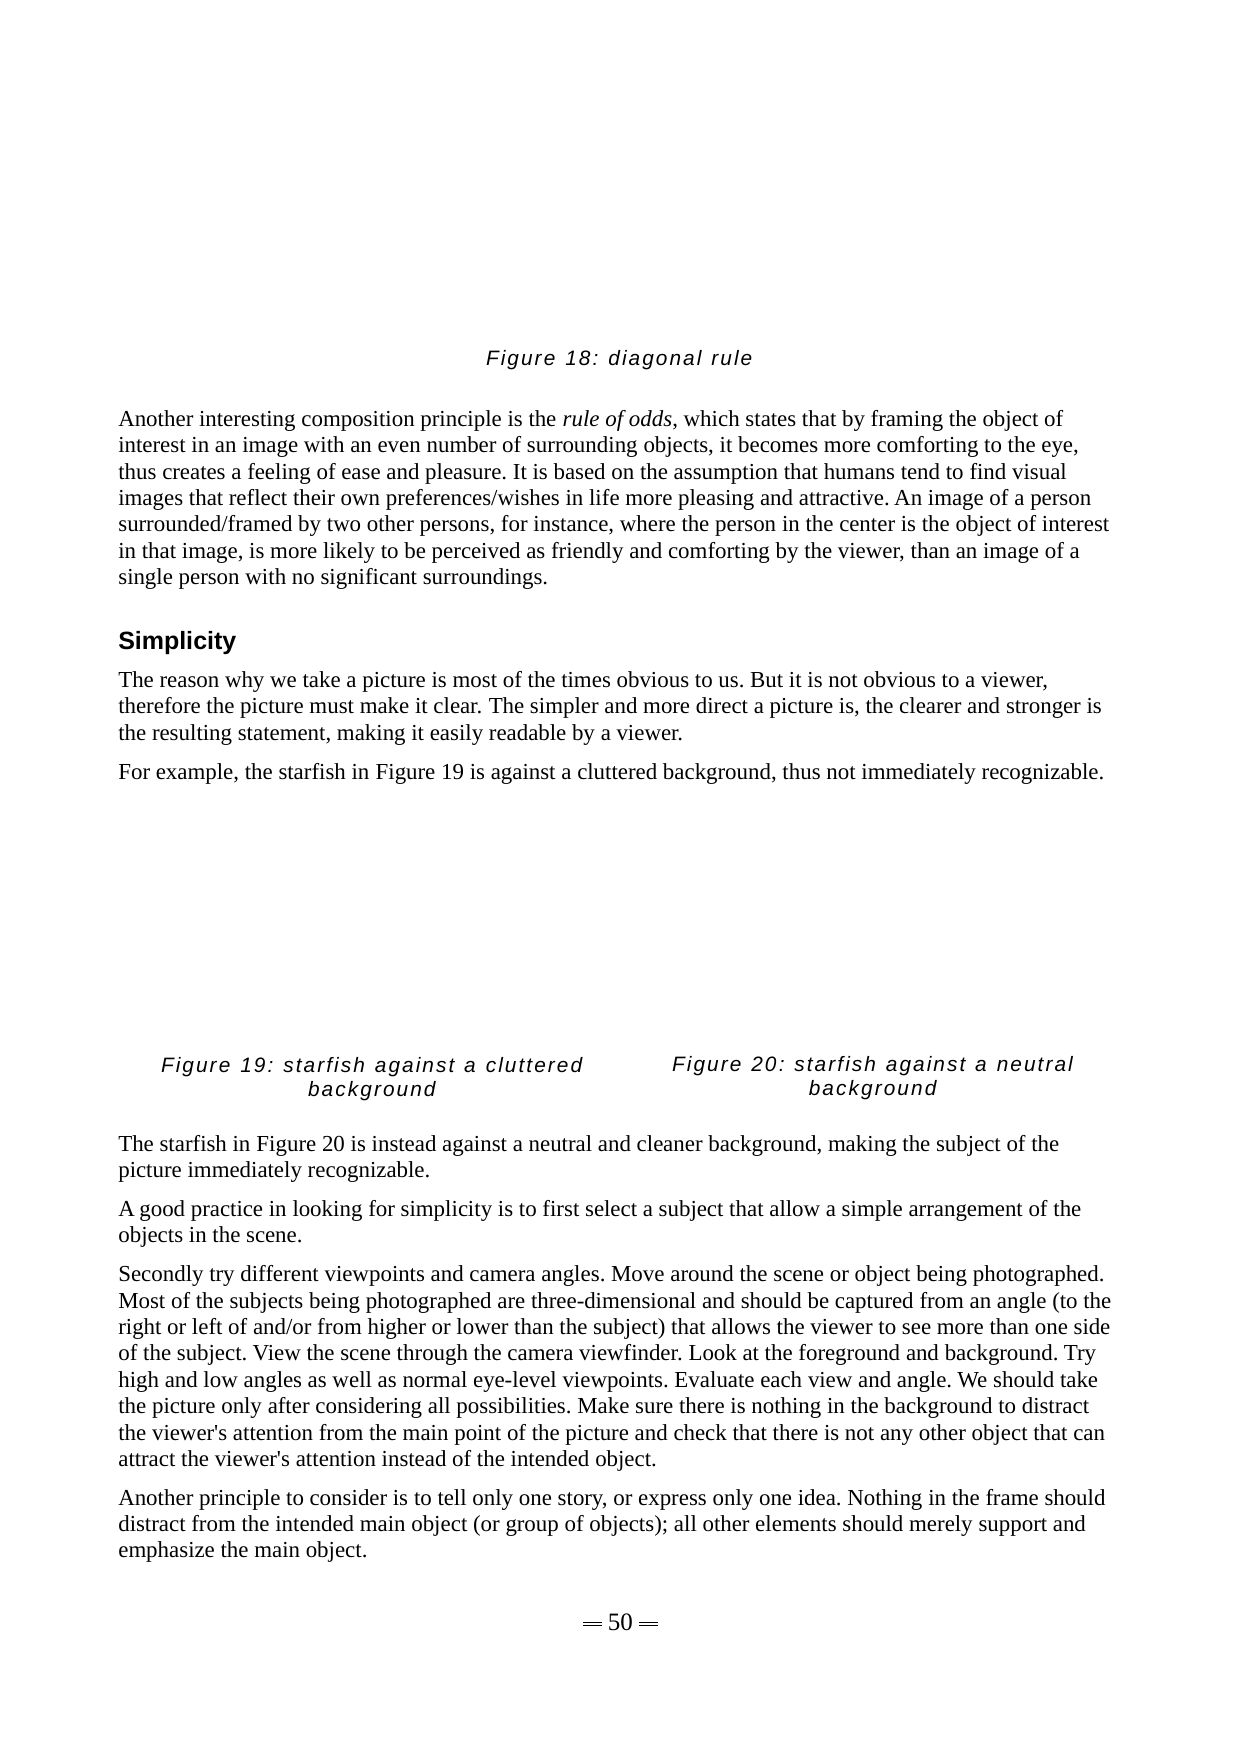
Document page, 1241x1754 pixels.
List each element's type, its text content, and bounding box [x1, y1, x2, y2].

text For example, the starfish in Figure 19 is against a cluttered background, thus not immediately recognizable. The starfish in Figure 20 is instead against a neutral and cleaner background, making the subject of the picture immediately recognizable. [118, 758, 1122, 1183]
text The reason why we take a picture is most of the times obvious to us. But it is not obvious to a viewer, therefore the picture must make it clear. The simpler and more direct a picture is, the clearer and stronger is the resulting statement, making it easily readable by a viewer. [118, 666, 1122, 745]
subtitle Simplicity [118, 626, 1122, 654]
text Figure 18: diagonal rule [308, 149, 933, 369]
text Figure 20: starfish against a neutral background [626, 822, 1121, 1100]
text Secondly try different viewpoints and camera angles. Move around the scene or object being photographed. Most of the subjects being photographed are three-dimensional and should be captured from an angle (to the right or left of and/or from higher or lower than the subject) that allows the viewer to see more than one side of the subject. View the scene through the camera viewfinder. Look at the foreground and background. Try high and low angles as well as normal eye-level viewpoints. Evaluate each view and angle. We should take the picture only after considering all possibilities. Make sure there is nothing in the background to distract the viewer's attention from the main point of the picture and check that there is not any other object that can attract the viewer's attention instead of the intended object. [118, 1260, 1122, 1471]
text A good practice in looking for simplicity is to first select a subject that allow a simple arrangement of the objects in the scene. [118, 1195, 1122, 1248]
text Another interesting composition principle is the rule of odds, which states that by framing the object of interest in an image with an even number of surrounding objects, it becomes more comforting to the eye, thus creates a feeling of ease and pleasure. It is based on the assumption that humans tend to find visual images that reflect their own preferences/wishes in life more pleasing and attractive. An image of a person surrounded/framed by two other persons, for instance, where the person in the center is the object of interest in that image, is more likely to be perceived as friendly and comforting by the viewer, than an image of a single person with no significant surroundings. [118, 118, 1122, 589]
text Figure 19: starfish against a cluttered background [119, 821, 626, 1101]
text Another principle to consider is to tell only one story, or express only one idea. Nothing in the frame should distract from the intended main object (or group of objects); all other elements should merely support and emphasize the main object. [118, 1484, 1122, 1563]
